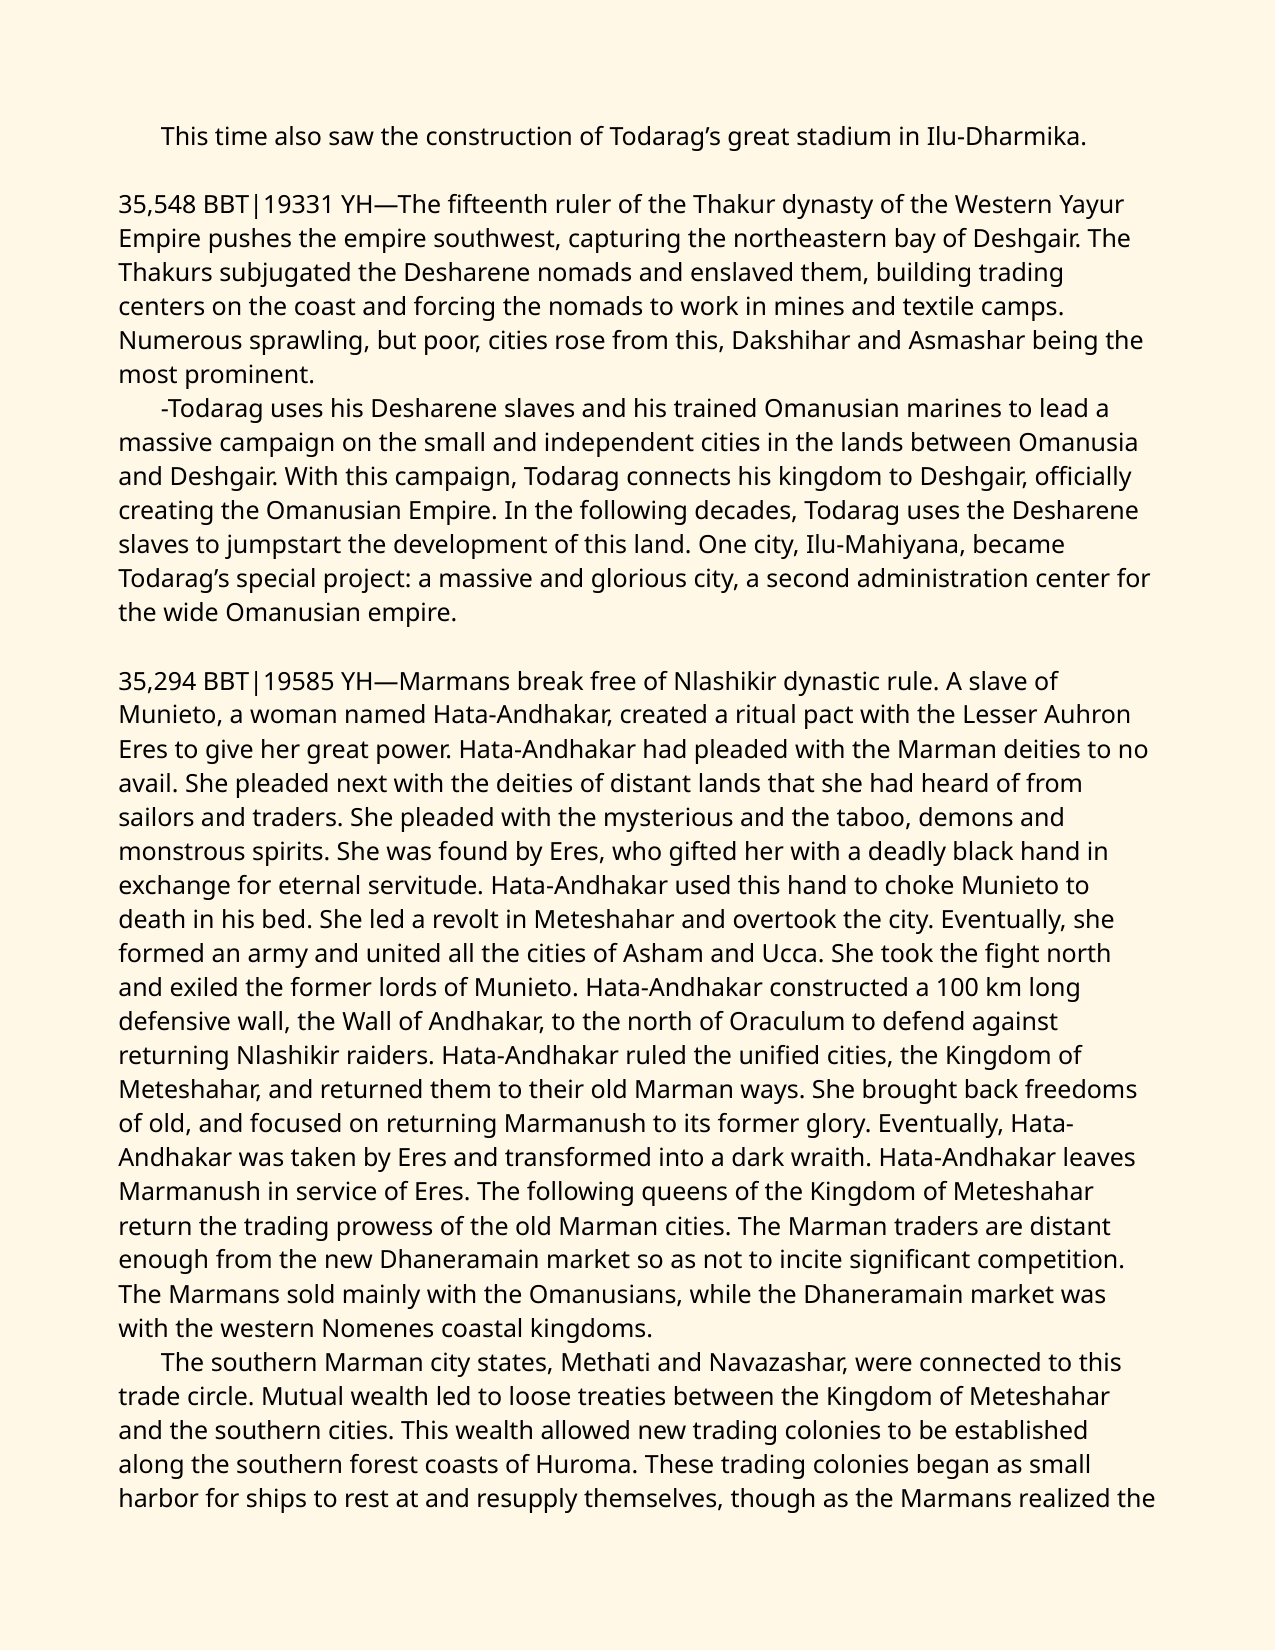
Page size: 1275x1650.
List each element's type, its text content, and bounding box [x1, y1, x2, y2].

text 35,294 BBT|19585 YH—Marmans break free of Nlashikir dynastic rule. A slave of Munieto, a woman named Hata-Andhakar, created a ritual pact with the Lesser Auhron Eres to give her great power. Hata-Andhakar had pleaded with the Marman deities to no avail. She pleaded next with the deities of distant lands that she had heard of from sailors and traders. She pleaded with the mysterious and the taboo, demons and monstrous spirits. She was found by Eres, who gifted her with a deadly black hand in exchange for eternal servitude. Hata-Andhakar used this hand to choke Munieto to death in his bed. She led a revolt in Meteshahar and overtook the city. Eventually, she formed an army and united all the cities of Asham and Ucca. She took the fight north and exiled the former lords of Munieto. Hata-Andhakar constructed a 100 km long defensive wall, the Wall of Andhakar, to the north of Oraculum to defend against returning Nlashikir raiders. Hata-Andhakar ruled the unified cities, the Kingdom of Meteshahar, and returned them to their old Marman ways. She brought back freedoms of old, and focused on returning Marmanush to its former glory. Eventually, Hata-Andhakar was taken by Eres and transformed into a dark wraith. Hata-Andhakar leaves Marmanush in service of Eres. The following queens of the Kingdom of Meteshahar return the trading prowess of the old Marman cities. The Marman traders are distant enough from the new Dhaneramain market so as not to incite significant competition. The Marmans sold mainly with the Omanusians, while the Dhaneramain market was with the western Nomenes coastal kingdoms. [118, 663, 1157, 1344]
text This time also saw the construction of Todarag’s great stadium in Ilu-Dharmika. [118, 118, 1157, 152]
text 35,548 BBT|19331 YH—The fifteenth ruler of the Thakur dynasty of the Western Yayur Empire pushes the empire southwest, capturing the northeastern bay of Deshgair. The Thakurs subjugated the Desharene nomads and enslaved them, building trading centers on the coast and forcing the nomads to work in mines and textile camps. Numerous sprawling, but poor, cities rose from this, Dakshihar and Asmashar being the most prominent. [118, 186, 1157, 391]
text -Todarag uses his Desharene slaves and his trained Omanusian marines to lead a massive campaign on the small and independent cities in the lands between Omanusia and Deshgair. With this campaign, Todarag connects his kingdom to Deshgair, officially creating the Omanusian Empire. In the following decades, Todarag uses the Desharene slaves to jumpstart the development of this land. One city, Ilu-Mahiyana, became Todarag’s special project: a massive and glorious city, a second administration center for the wide Omanusian empire. [118, 391, 1157, 629]
text The southern Marman city states, Methati and Navazashar, were connected to this trade circle. Mutual wealth led to loose treaties between the Kingdom of Meteshahar and the southern cities. This wealth allowed new trading colonies to be established along the southern forest coasts of Huroma. These trading colonies began as small harbor for ships to rest at and resupply themselves, though as the Marmans realized the [118, 1344, 1157, 1515]
